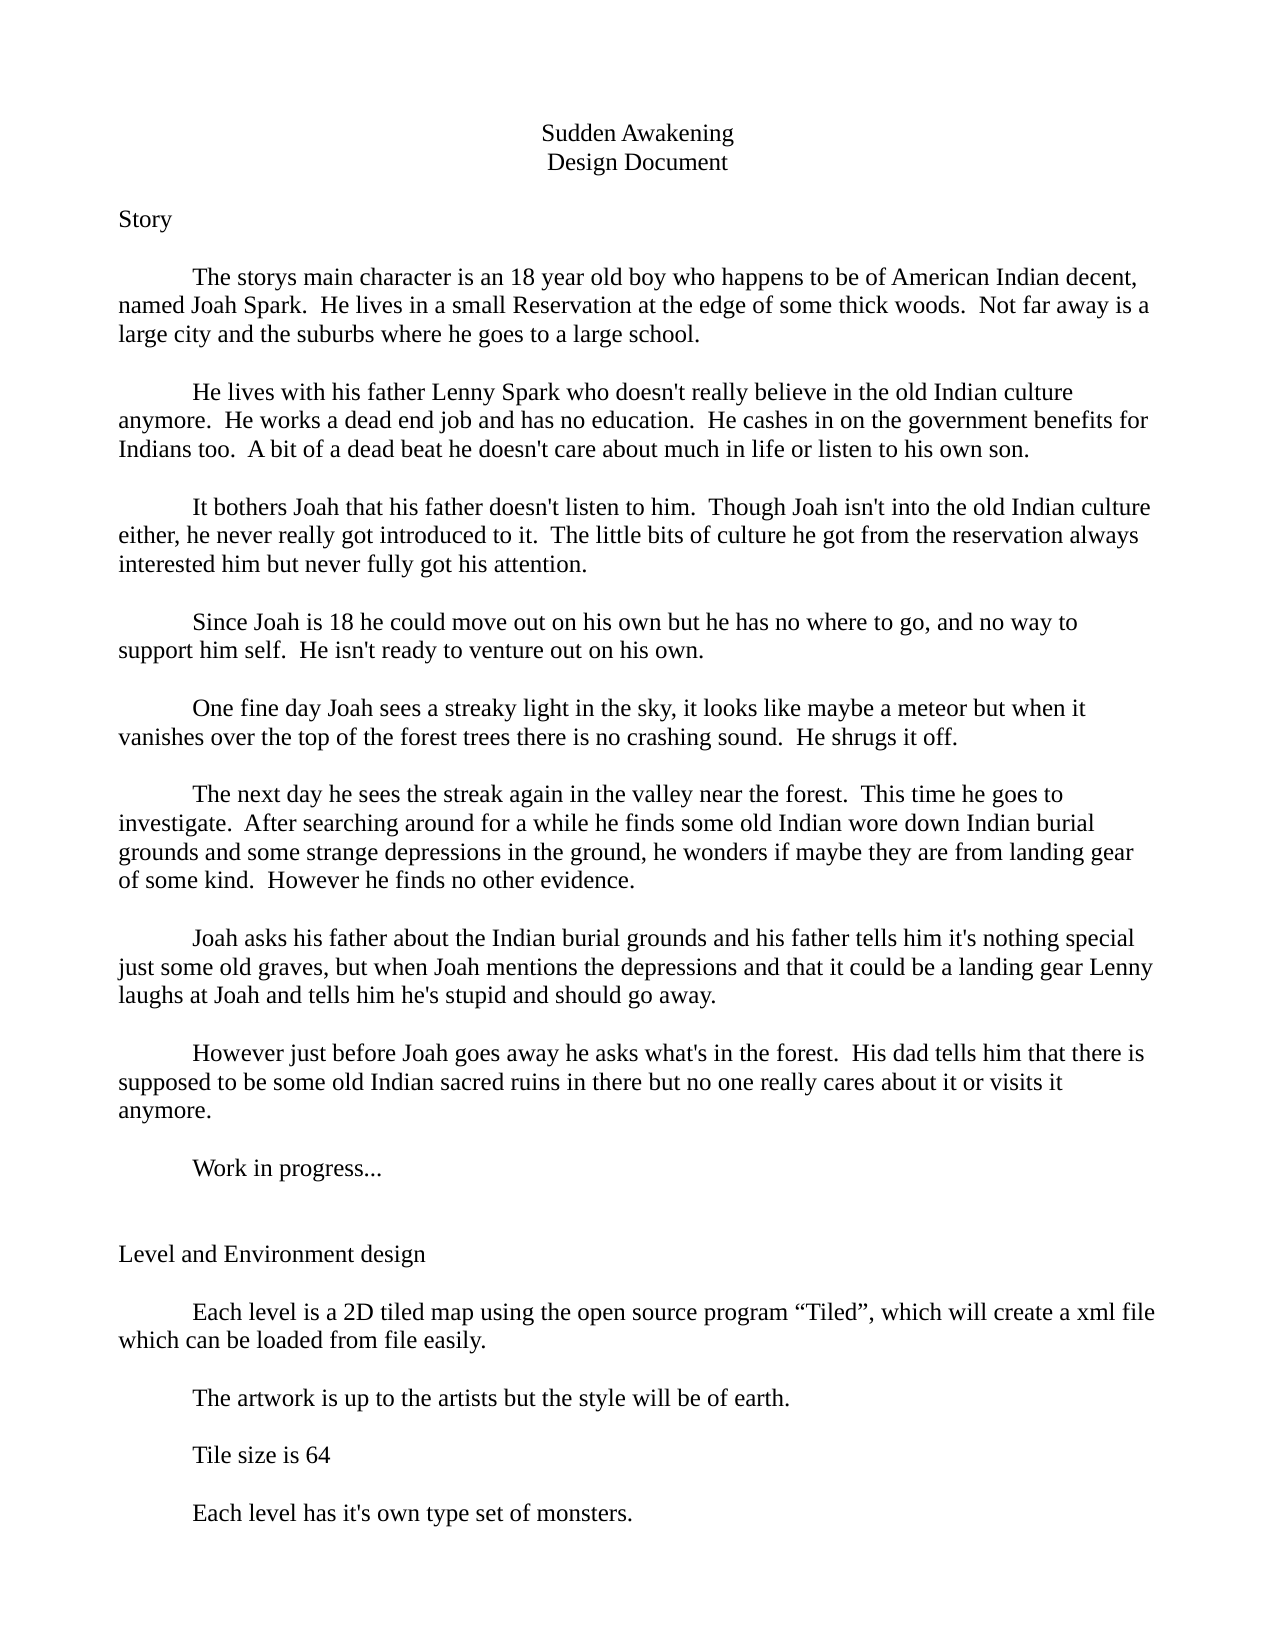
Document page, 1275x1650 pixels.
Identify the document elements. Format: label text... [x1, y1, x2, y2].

text Design Document [118, 147, 1157, 176]
text It bothers Joah that his father doesn't listen to him. Though Joah isn't into the old Indian culture either, he never really got introduced to it. The little bits of culture he got from the reservation always interested him but never fully got his attention. [118, 492, 1157, 578]
text Level and Environment design [118, 1239, 1157, 1268]
text However just before Joah goes away he asks what's in the forest. His dad tells him that there is supposed to be some old Indian sacred ruins in there but no one really cares about it or visits it anymore. [118, 1038, 1157, 1124]
text One fine day Joah sees a streaky light in the sky, it looks like maybe a meteor but when it vanishes over the top of the forest trees there is no crashing sound. He shrugs it off. [118, 693, 1157, 751]
text Tile size is 64 [118, 1441, 1157, 1469]
text Joah asks his father about the Indian burial grounds and his father tells him it's nothing special just some old graves, but when Joah mentions the depressions and that it could be a landing gear Lenny laughs at Joah and tells him he's stupid and should go away. [118, 923, 1157, 1009]
text The next day he sees the streak again in the valley near the forest. This time he goes to investigate. After searching around for a while he finds some old Indian wore down Indian burial grounds and some strange depressions in the ground, he wonders if maybe they are from landing gear of some kind. However he finds no other evidence. [118, 779, 1157, 894]
text Work in progress... [118, 1153, 1157, 1182]
text Sudden Awakening [118, 118, 1157, 147]
text He lives with his father Lenny Spark who doesn't really believe in the old Indian culture anymore. He works a dead end job and has no education. He cashes in on the government benefits for Indians too. A bit of a dead beat he doesn't care about much in life or listen to his own son. [118, 377, 1157, 463]
text Each level has it's own type set of monsters. [118, 1498, 1157, 1527]
text Story [118, 204, 1157, 233]
text Since Joah is 18 he could move out on his own but he has no where to go, and no way to support him self. He isn't ready to venture out on his own. [118, 607, 1157, 664]
text The storys main character is an 18 year old boy who happens to be of American Indian decent, named Joah Spark. He lives in a small Reservation at the edge of some thick woods. Not far away is a large city and the suburbs where he goes to a large school. [118, 262, 1157, 348]
text Each level is a 2D tiled map using the open source program “Tiled”, which will create a xml file which can be loaded from file easily. [118, 1297, 1157, 1354]
text The artwork is up to the artists but the style will be of earth. [118, 1383, 1157, 1412]
